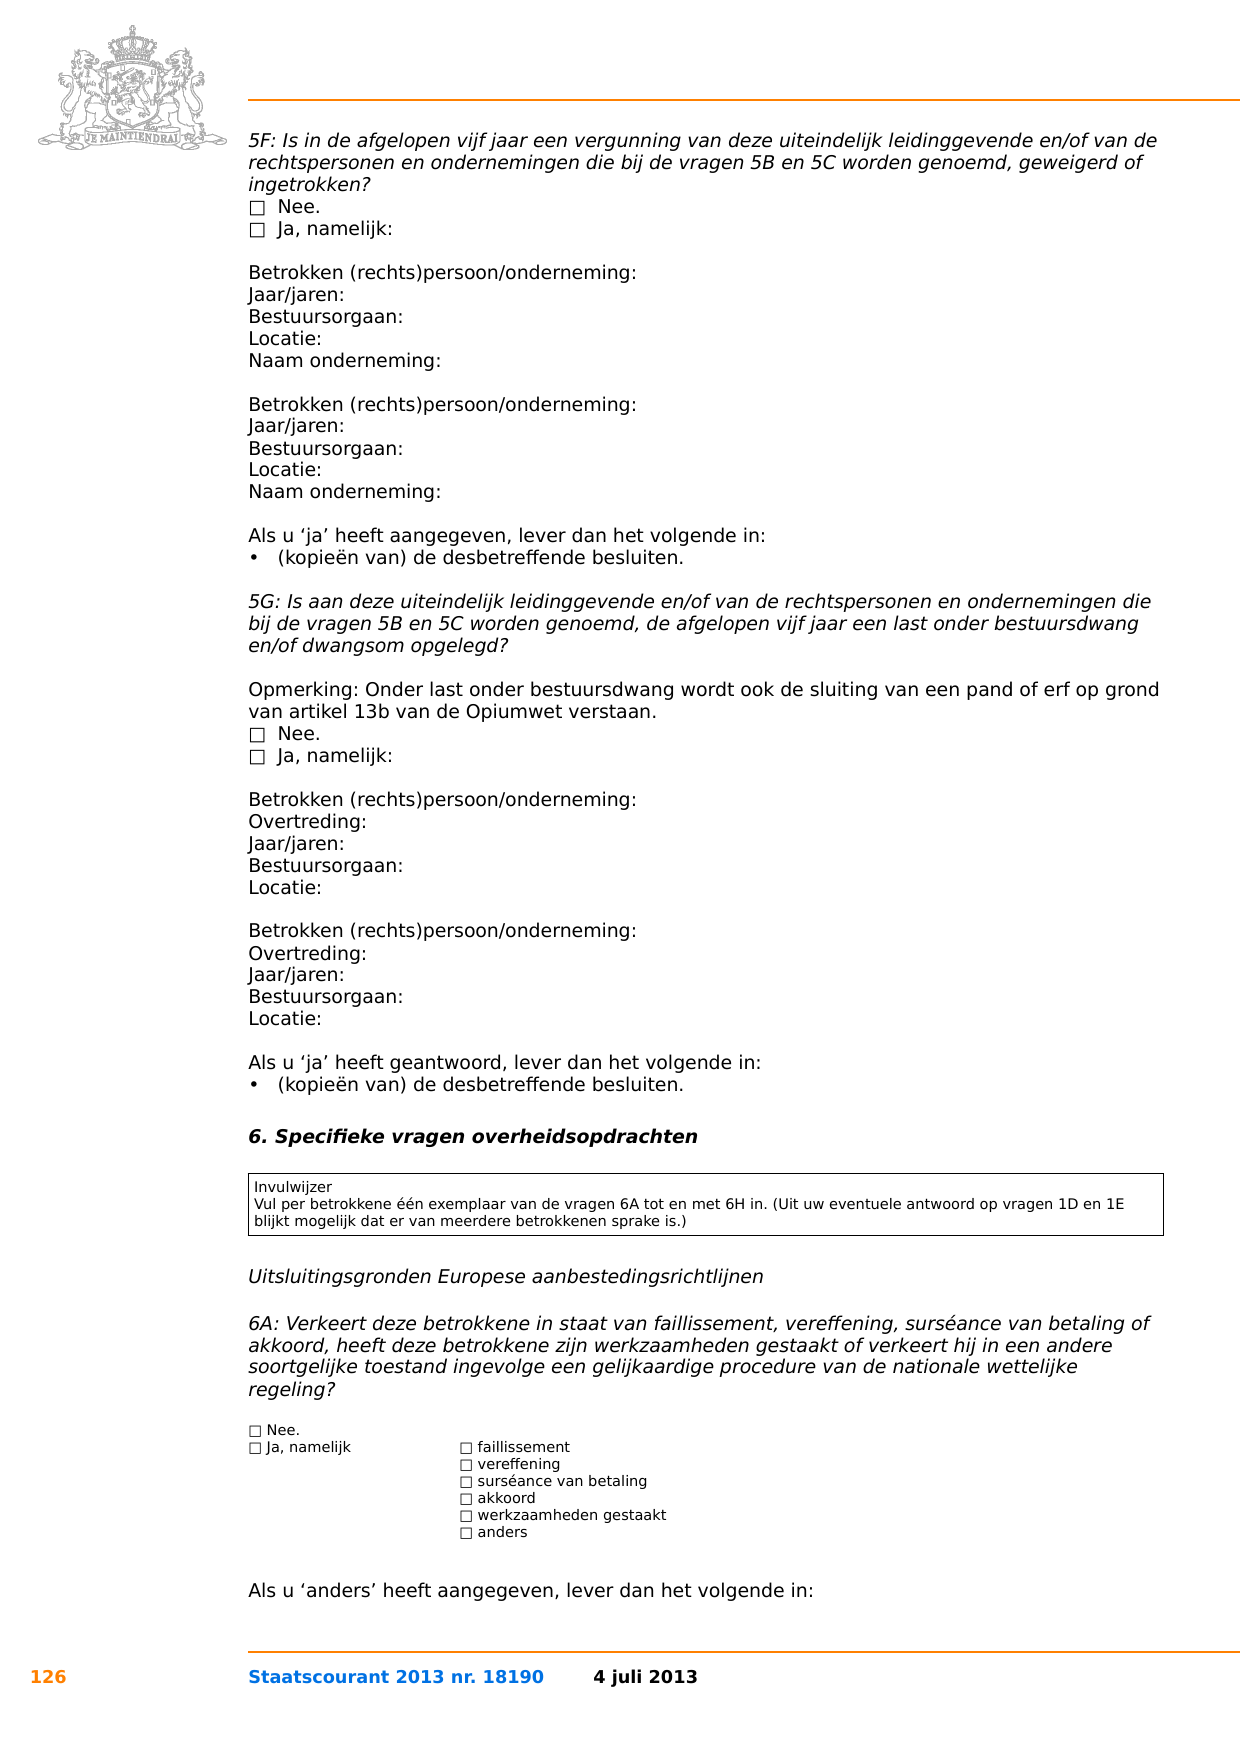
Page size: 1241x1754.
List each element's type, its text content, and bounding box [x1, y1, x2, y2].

text Als u ‘ja’ heeft geantwoord, lever dan het volgende in: [248, 1052, 1163, 1074]
table_header [453, 1422, 1163, 1439]
table_cell [248, 1456, 453, 1473]
text • (kopieën van) de desbetreffende besluiten. [248, 1074, 1163, 1096]
table_cell □ Ja, namelijk [248, 1439, 453, 1456]
text □ Ja, namelijk: [248, 218, 1163, 240]
table_cell □ anders [453, 1524, 1163, 1541]
subtitle 6A: Verkeert deze betrokkene in staat van faillissement, vereffening, surséance van betaling of akkoord, heeft deze betrokkene zijn werkzaamheden gestaakt of verkeert hij in een andere soortgelijke toestand ingevolge een gelijkaardige procedure van de nationale wettelijke regeling? [248, 1312, 1163, 1400]
text Bestuursorgaan: [248, 986, 1163, 1008]
text Betrokken (rechts)persoon/onderneming: [248, 393, 1163, 415]
subtitle 6. Specifieke vragen overheidsopdrachten [248, 1126, 1163, 1148]
table_cell [453, 1541, 1163, 1558]
text • (kopieën van) de desbetreffende besluiten. [248, 547, 1163, 569]
text Jaar/jaren: [248, 833, 1163, 854]
text Bestuursorgaan: [248, 306, 1163, 328]
table_cell □ faillissement [453, 1439, 1163, 1456]
text Naam onderneming: [248, 349, 1163, 372]
picture [38, 25, 227, 150]
text Betrokken (rechts)persoon/onderneming: [248, 789, 1163, 811]
text Bestuursorgaan: [248, 854, 1163, 877]
table_cell [248, 1507, 453, 1524]
text Overtreding: [248, 942, 1163, 964]
text Betrokken (rechts)persoon/onderneming: [248, 920, 1163, 942]
text Als u ‘anders’ heeft aangegeven, lever dan het volgende in: [248, 1580, 1163, 1602]
text Overtreding: [248, 811, 1163, 833]
text Jaar/jaren: [248, 964, 1163, 986]
subtitle 5F: Is in de afgelopen vijf jaar een vergunning van deze uiteindelijk leidinggevende en/of van de rechtspersonen en ondernemingen die bij de vragen 5B en 5C worden genoemd, geweigerd of ingetrokken? [248, 130, 1163, 196]
text Locatie: [248, 877, 1163, 898]
table_cell □ surséance van betaling [453, 1473, 1163, 1490]
text □ Nee. [248, 723, 1163, 745]
text Locatie: [248, 328, 1163, 349]
text Locatie: [248, 1008, 1163, 1030]
text □ Ja, namelijk: [248, 745, 1163, 767]
subtitle Uitsluitingsgronden Europese aanbestedingsrichtlijnen [248, 1266, 1163, 1287]
text Bestuursorgaan: [248, 437, 1163, 459]
text Naam onderneming: [248, 481, 1163, 503]
text Jaar/jaren: [248, 415, 1163, 437]
table_cell [248, 1473, 453, 1490]
text Locatie: [248, 459, 1163, 481]
table_cell □ werkzaamheden gestaakt [453, 1507, 1163, 1524]
table_header Invulwijzer Vul per betrokkene één exemplaar van de vragen 6A tot en met 6H in. (Uit uw eventuele antwoord op vragen 1D en 1E blijkt mogelijk dat er van meerdere betrokkenen sprake is.) [249, 1174, 1163, 1234]
table_header □ Nee. [248, 1422, 453, 1439]
text □ Nee. [248, 196, 1163, 218]
table_cell □ vereffening [453, 1456, 1163, 1473]
text Opmerking: Onder last onder bestuursdwang wordt ook de sluiting van een pand of erf op grond van artikel 13b van de Opiumwet verstaan. [248, 679, 1163, 723]
text Jaar/jaren: [248, 284, 1163, 306]
table_cell □ akkoord [453, 1490, 1163, 1507]
table_cell [248, 1541, 453, 1558]
text Als u ‘ja’ heeft aangegeven, lever dan het volgende in: [248, 525, 1163, 547]
table_cell [248, 1524, 453, 1541]
subtitle 5G: Is aan deze uiteindelijk leidinggevende en/of van de rechtspersonen en ondernemingen die bij de vragen 5B en 5C worden genoemd, de afgelopen vijf jaar een last onder bestuursdwang en/of dwangsom opgelegd? [248, 591, 1163, 657]
table_cell [248, 1490, 453, 1507]
text Betrokken (rechts)persoon/onderneming: [248, 262, 1163, 284]
